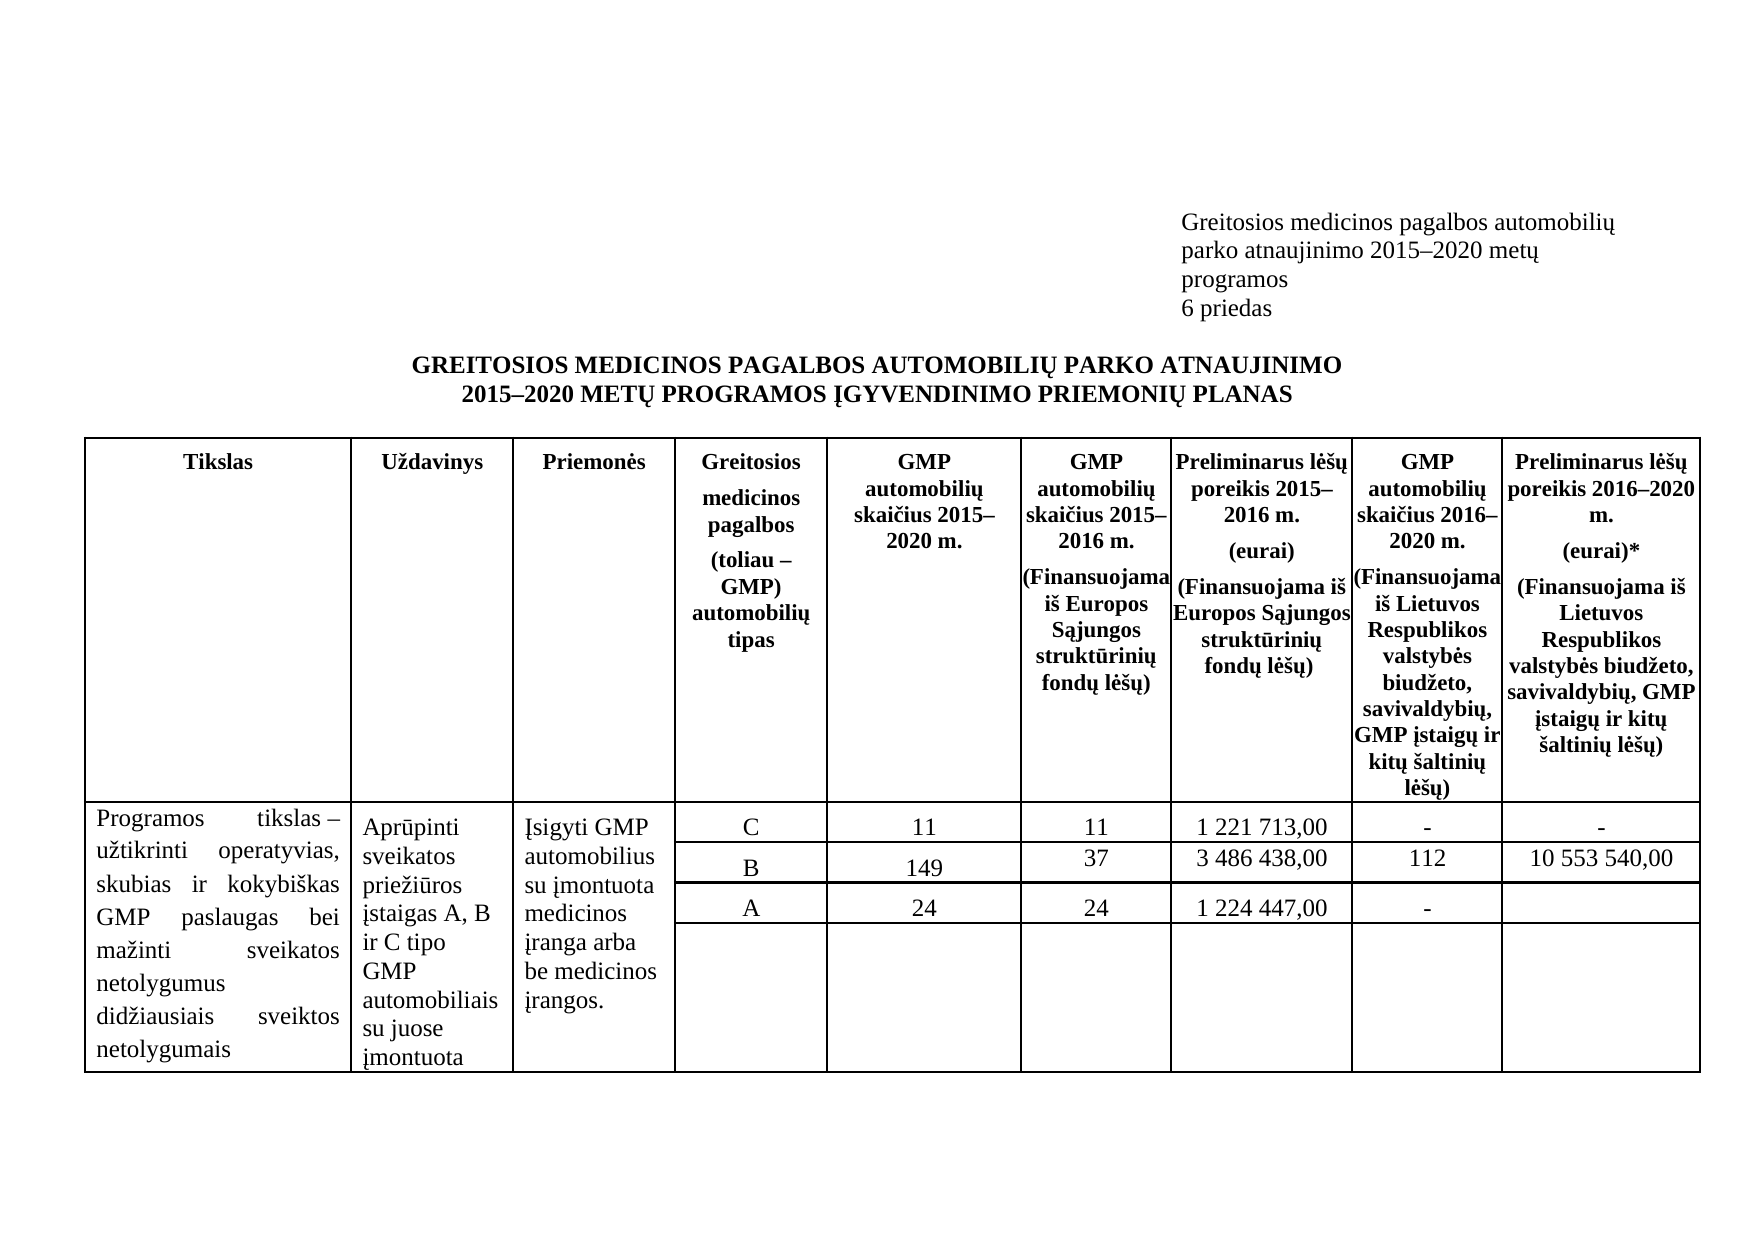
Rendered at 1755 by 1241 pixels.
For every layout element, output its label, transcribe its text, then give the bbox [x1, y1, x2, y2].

table_cell C [676, 803, 826, 841]
table_header Priemonės [514, 439, 674, 801]
table_cell [1172, 924, 1351, 1071]
table_cell 3 486 438,00 [1172, 843, 1351, 881]
table_header Uždavinys [352, 439, 512, 801]
table_cell [1503, 884, 1699, 922]
table_cell A [676, 884, 826, 922]
table_cell - [1353, 884, 1501, 922]
table_header GMP automobilių skaičius 2015–2020 m. [828, 439, 1020, 801]
table_header Greitosios medicinos pagalbos (toliau – GMP) automobilių tipas [676, 439, 826, 801]
text 6 priedas [1181, 293, 1636, 322]
table_cell 37 [1022, 843, 1170, 881]
table_header GMP automobilių skaičius 2015–2016 m. (Finansuojama iš Europos Sąjungos struktūrinių fondų lėšų) [1022, 439, 1170, 801]
table_cell 11 [1022, 803, 1170, 841]
table_cell B [676, 843, 826, 881]
table_cell Programos tikslas – užtikrinti operatyvias, skubias ir kokybiškas GMP paslaugas bei mažinti sveikatos netolygumus didžiausiais sveiktos netolygumais [86, 803, 350, 1071]
table_cell 149 [828, 843, 1020, 881]
table_cell [828, 924, 1020, 1071]
table_cell - [1503, 803, 1699, 841]
table_header Tikslas [86, 439, 350, 801]
table_header GMP automobilių skaičius 2016–2020 m. (Finansuojama iš Lietuvos Respublikos valstybės biudžeto, savivaldybių, GMP įstaigų ir kitų šaltinių lėšų) [1353, 439, 1501, 801]
table_cell 24 [1022, 884, 1170, 922]
table_cell [676, 924, 826, 1071]
text GREITOSIOS MEDICINOS PAGALBOS AUTOMOBILIŲ PARKO ATNAUJINIMO [118, 350, 1636, 379]
table_cell 1 221 713,00 [1172, 803, 1351, 841]
table_cell [1503, 924, 1699, 1071]
table_cell 1 224 447,00 [1172, 884, 1351, 922]
table_header Preliminarus lėšų poreikis 2015–2016 m. (eurai) (Finansuojama iš Europos Sąjungos struktūrinių fondų lėšų) [1172, 439, 1351, 801]
text Greitosios medicinos pagalbos automobilių parko atnaujinimo 2015–2020 metų programos [1181, 207, 1636, 293]
table_cell Aprūpinti sveikatos priežiūros įstaigas A, B ir C tipo GMP automobiliais su juose įmontuota [352, 803, 512, 1071]
table_cell - [1353, 803, 1501, 841]
text 2015–2020 METŲ PROGRAMOS ĮGYVENDINIMO PRIEMONIŲ PLANAS [118, 379, 1636, 408]
table_cell 11 [828, 803, 1020, 841]
table_cell 112 [1353, 843, 1501, 881]
table_cell Įsigyti GMP automobilius su įmontuota medicinos įranga arba be medicinos įrangos. [514, 803, 674, 1071]
table_cell 10 553 540,00 [1503, 843, 1699, 881]
table_header Preliminarus lėšų poreikis 2016–2020 m. (eurai)* (Finansuojama iš Lietuvos Respublikos valstybės biudžeto, savivaldybių, GMP įstaigų ir kitų šaltinių lėšų) [1503, 439, 1699, 801]
table_cell 24 [828, 884, 1020, 922]
table_cell [1353, 924, 1501, 1071]
table_cell [1022, 924, 1170, 1071]
